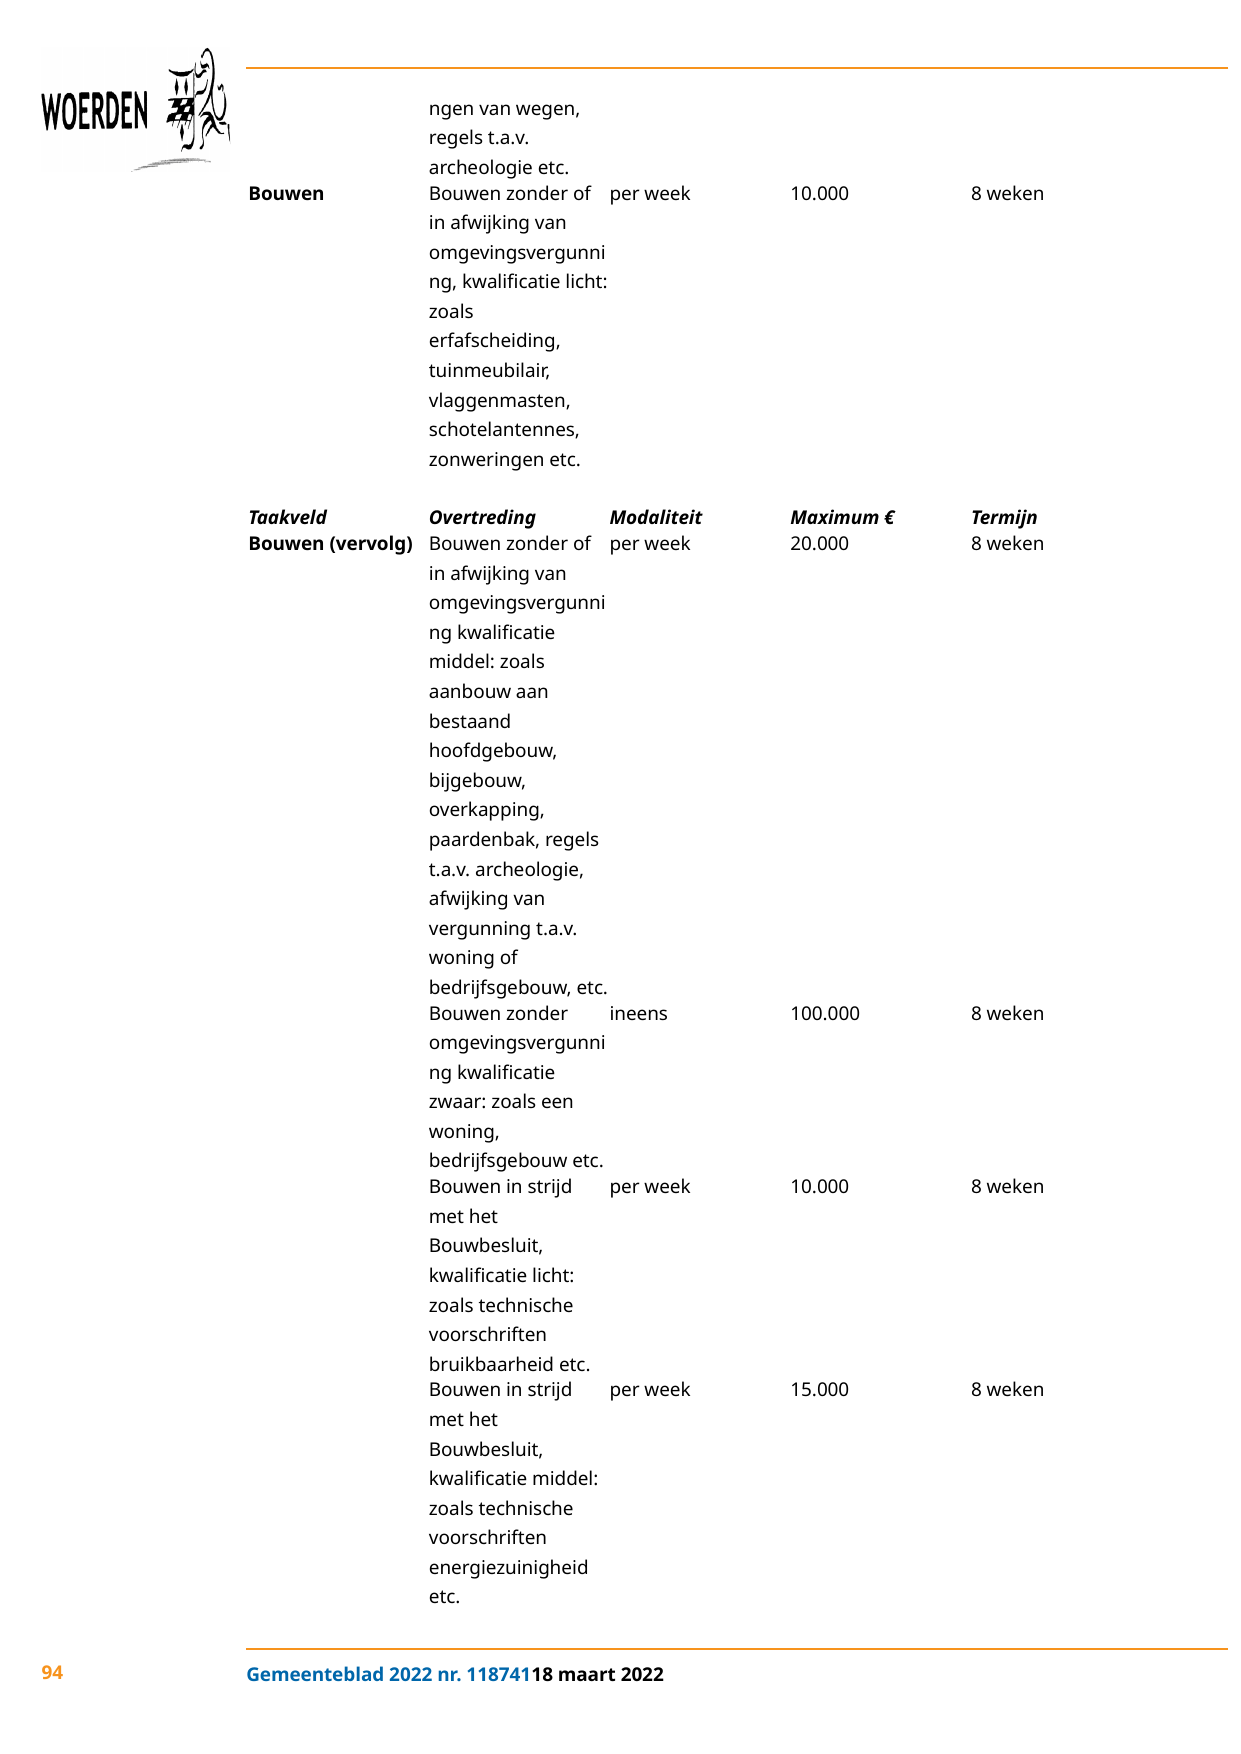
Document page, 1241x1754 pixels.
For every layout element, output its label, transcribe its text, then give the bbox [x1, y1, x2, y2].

table_cell [248, 1377, 429, 1609]
table_cell [790, 95, 971, 180]
table_cell Bouwen in strijd met het Bouwbesluit, kwalificatie middel: zoals technische voorschriften energiezuinigheid etc. [429, 1377, 609, 1609]
table_header Taakveld [248, 505, 429, 530]
table_cell [248, 95, 429, 180]
table_cell 8 weken [971, 530, 1152, 1000]
table_cell 8 weken [971, 1174, 1152, 1377]
table_cell Bouwen zonder omgevingsvergunning kwalificatie zwaar: zoals een woning, bedrijfsgebouw etc. [429, 1000, 609, 1173]
table_cell ineens [609, 1000, 790, 1173]
table_cell Bouwen zonder of in afwijking van omgevingsvergunning, kwalificatie licht: zoals erfafscheiding, tuinmeubilair, vlaggenmasten, schotelantennes, zonweringen etc. [429, 180, 609, 472]
table_cell 10.000 [790, 1174, 971, 1377]
table_cell [609, 95, 790, 180]
table_header Modaliteit [609, 505, 790, 530]
table_cell 20.000 [790, 530, 971, 1000]
table_header Maximum € [790, 505, 971, 530]
table_header Termijn [971, 505, 1152, 530]
table_cell Bouwen zonder of in afwijking van omgevingsvergunning kwalificatie middel: zoals aanbouw aan bestaand hoofdgebouw, bijgebouw, overkapping, paardenbak, regels t.a.v. archeologie, afwijking van vergunning t.a.v. woning of bedrijfsgebouw, etc. [429, 530, 609, 1000]
table_cell 8 weken [971, 1000, 1152, 1173]
table_cell per week [609, 180, 790, 472]
table_cell Bouwen in strijd met het Bouwbesluit, kwalificatie licht: zoals technische voorschriften bruikbaarheid etc. [429, 1174, 609, 1377]
table_cell [971, 95, 1152, 180]
table_cell Bouwen (vervolg) [248, 530, 429, 1000]
table_cell per week [609, 530, 790, 1000]
table_cell [248, 1174, 429, 1377]
table_cell 10.000 [790, 180, 971, 472]
table_cell 100.000 [790, 1000, 971, 1173]
table_cell Bouwen [248, 180, 429, 472]
table_cell [248, 1000, 429, 1173]
table_cell per week [609, 1377, 790, 1609]
table_cell 15.000 [790, 1377, 971, 1609]
table_header Overtreding [429, 505, 609, 530]
table_cell ngen van wegen, regels t.a.v. archeologie etc. [429, 95, 609, 180]
table_cell 8 weken [971, 1377, 1152, 1609]
table_cell per week [609, 1174, 790, 1377]
table_cell 8 weken [971, 180, 1152, 472]
picture [41, 47, 231, 172]
